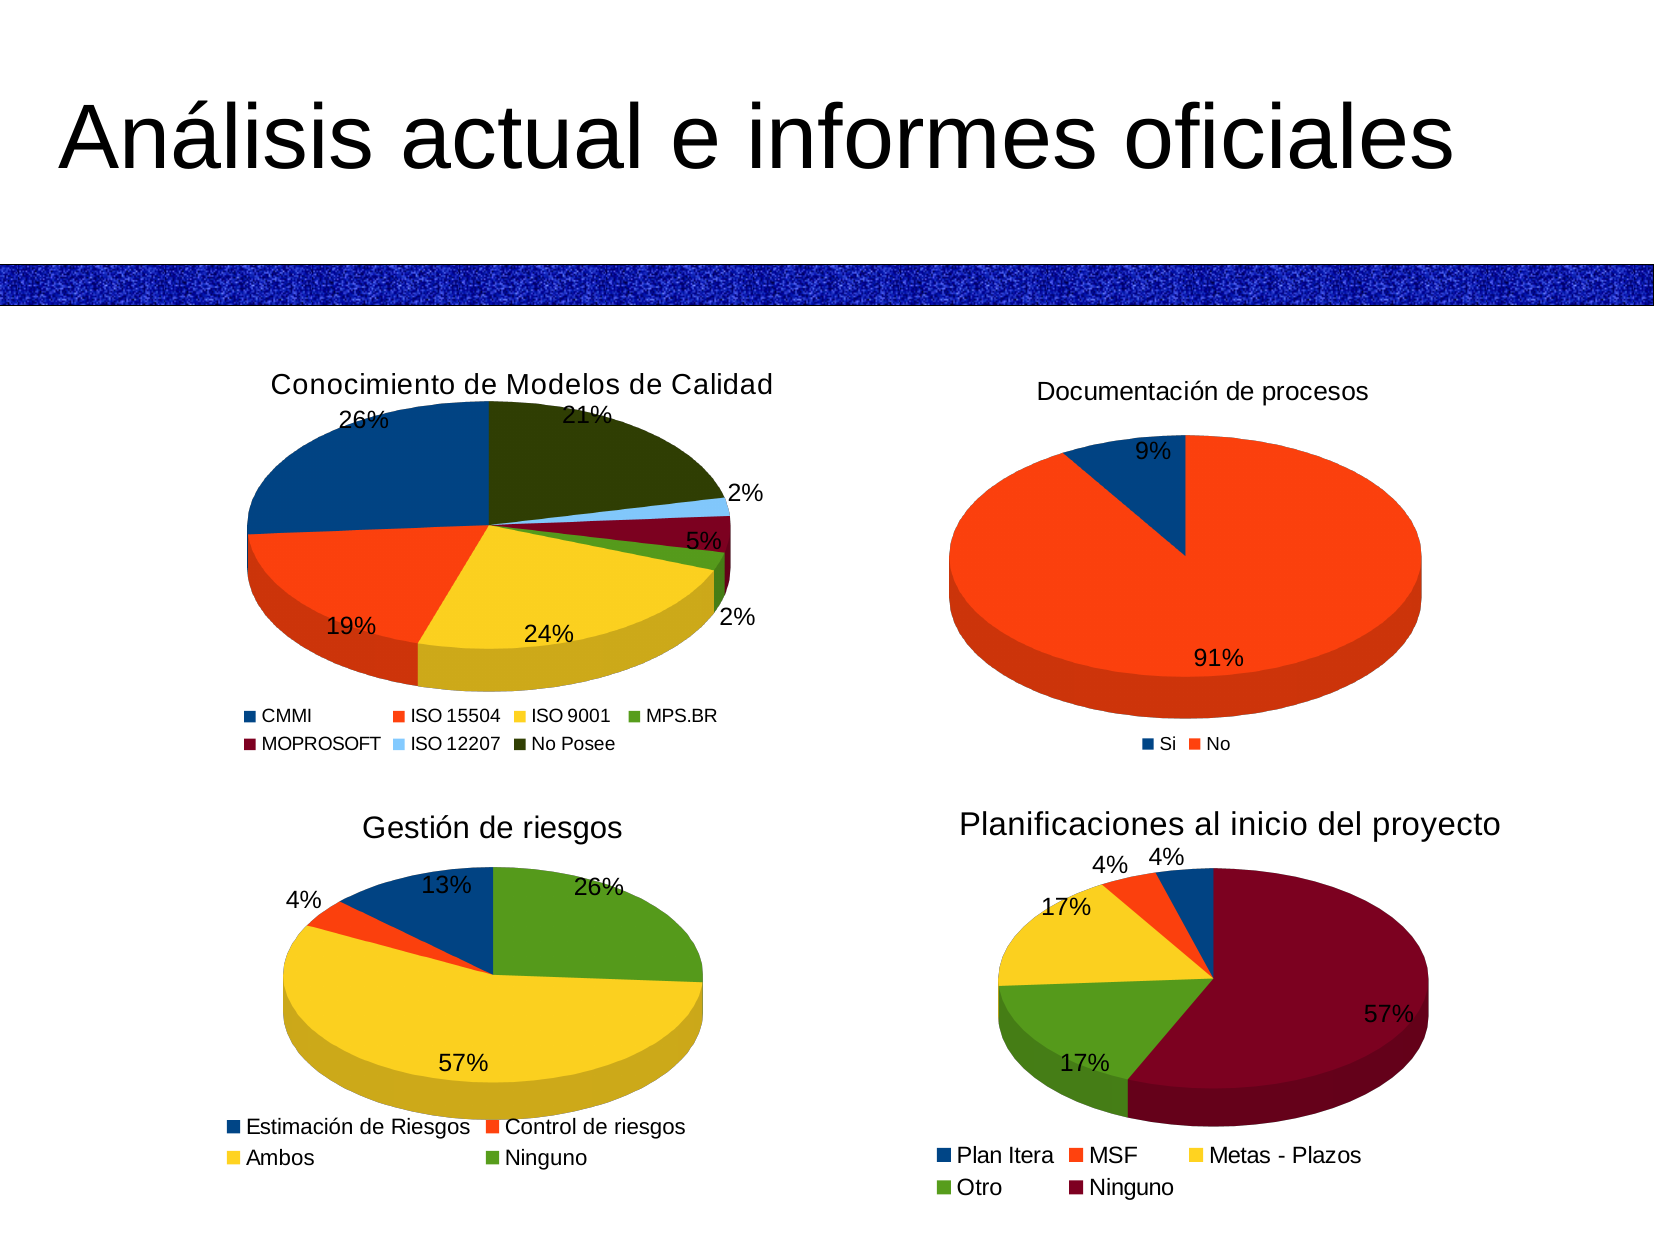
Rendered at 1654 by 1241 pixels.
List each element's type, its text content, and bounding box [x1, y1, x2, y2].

chart [144, 792, 839, 1209]
title Análisis actual e informes oficiales [58, 14, 1595, 260]
picture [0, 265, 1653, 305]
chart [115, 350, 1524, 781]
chart [849, 786, 1593, 1222]
